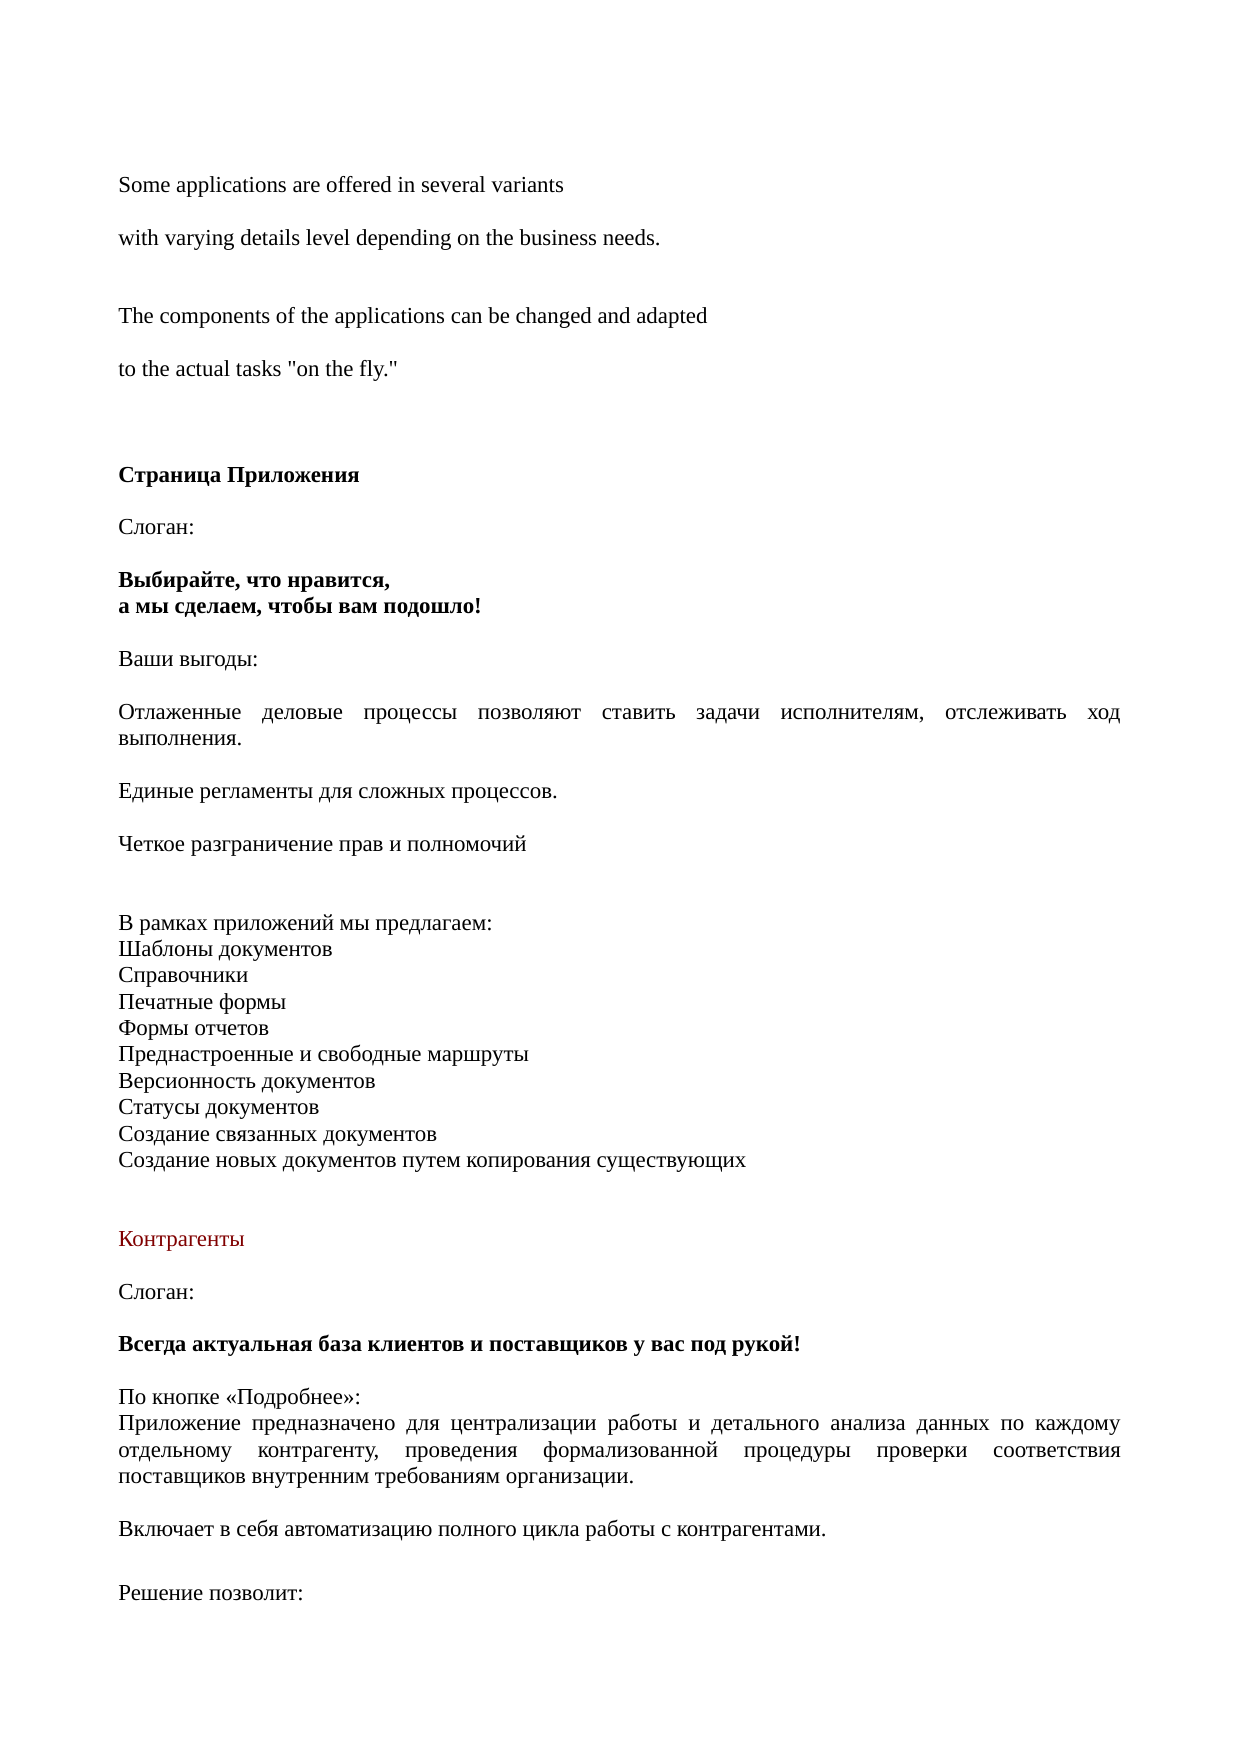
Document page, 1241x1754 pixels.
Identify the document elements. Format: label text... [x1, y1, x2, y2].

text Отлаженные деловые процессы позволяют ставить задачи исполнителям, отслеживать ход выполнения. [118, 698, 1122, 751]
text Приложение предназначено для централизации работы и детального анализа данных по каждому отдельному контрагенту, проведения формализованной процедуры проверки соответствия поставщиков внутренним требованиям организации. [118, 1409, 1122, 1488]
text Страница Приложения [118, 461, 1122, 487]
text Преднастроенные и свободные маршруты [118, 1041, 1122, 1067]
text Контрагенты [118, 1225, 1122, 1251]
text В рамках приложений мы предлагаем: [118, 909, 1122, 935]
text Формы отчетов [118, 1014, 1122, 1041]
text Печатные формы [118, 988, 1122, 1014]
text Ваши выгоды: [118, 645, 1122, 672]
text to the actual tasks "on the fly." [118, 355, 1122, 382]
text По кнопке «Подробнее»: [118, 1383, 1122, 1409]
text Справочники [118, 961, 1122, 988]
text Шаблоны документов [118, 935, 1122, 961]
text Создание связанных документов [118, 1119, 1122, 1146]
text Включает в себя автоматизацию полного цикла работы с контрагентами. [118, 1515, 1122, 1541]
text Всегда актуальная база клиентов и поставщиков у вас под рукой! [118, 1330, 1122, 1357]
text Четкое разграничение прав и полномочий [118, 830, 1122, 856]
text Версионность документов [118, 1067, 1122, 1093]
text Решение позволит: [118, 1579, 1122, 1606]
text with varying details level depending on the business needs. [118, 223, 1122, 250]
text Слоган: [118, 513, 1122, 540]
text Выбирайте, что нравится, [118, 566, 1122, 592]
text Создание новых документов путем копирования существующих [118, 1146, 1122, 1172]
text а мы сделаем, чтобы вам подошло! [118, 592, 1122, 619]
text Единые регламенты для сложных процессов. [118, 777, 1122, 803]
text The components of the applications can be changed and adapted [118, 303, 1122, 329]
text Some applications are offered in several variants [118, 171, 1122, 197]
text Слоган: [118, 1278, 1122, 1304]
text Статусы документов [118, 1093, 1122, 1119]
